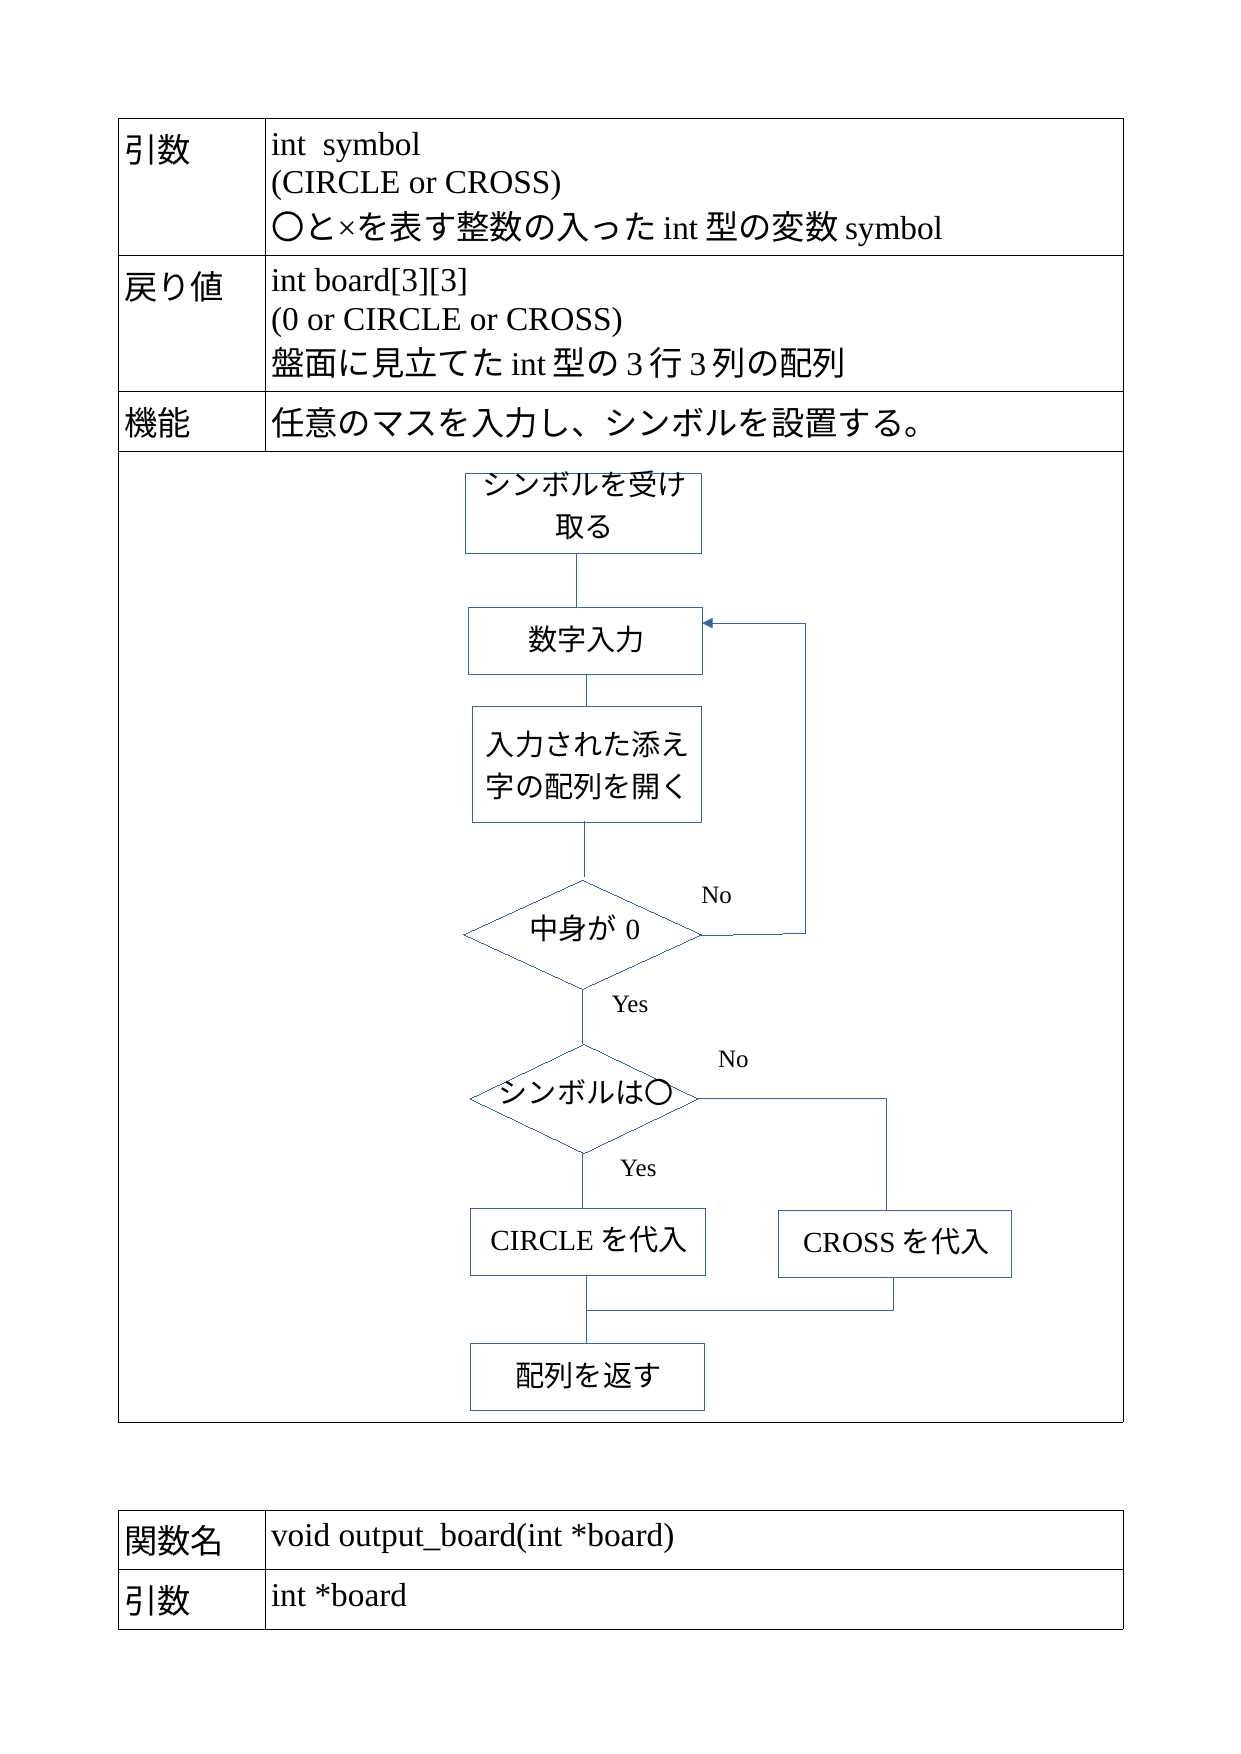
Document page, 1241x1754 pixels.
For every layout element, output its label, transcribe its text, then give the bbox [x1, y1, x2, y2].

table_cell 引数 [119, 119, 265, 254]
table_cell 引数 [119, 1570, 265, 1629]
table_cell 戻り値 [119, 256, 265, 391]
table_cell int symbol (CIRCLE or CROSS) 〇と×を表す整数の入ったint型の変数symbol [266, 119, 1123, 254]
table_cell 機能 [119, 392, 265, 451]
table_cell int *board [266, 1570, 1123, 1629]
table_cell [119, 452, 1123, 1422]
table_cell int board[3][3] (0 or CIRCLE or CROSS) 盤面に見立てたint型の3行3列の配列 [266, 256, 1123, 391]
table_header 関数名 [119, 1511, 265, 1569]
table_cell 任意のマスを入力し、シンボルを設置する。 [266, 392, 1123, 451]
table_header void output_board(int *board) [266, 1511, 1123, 1569]
